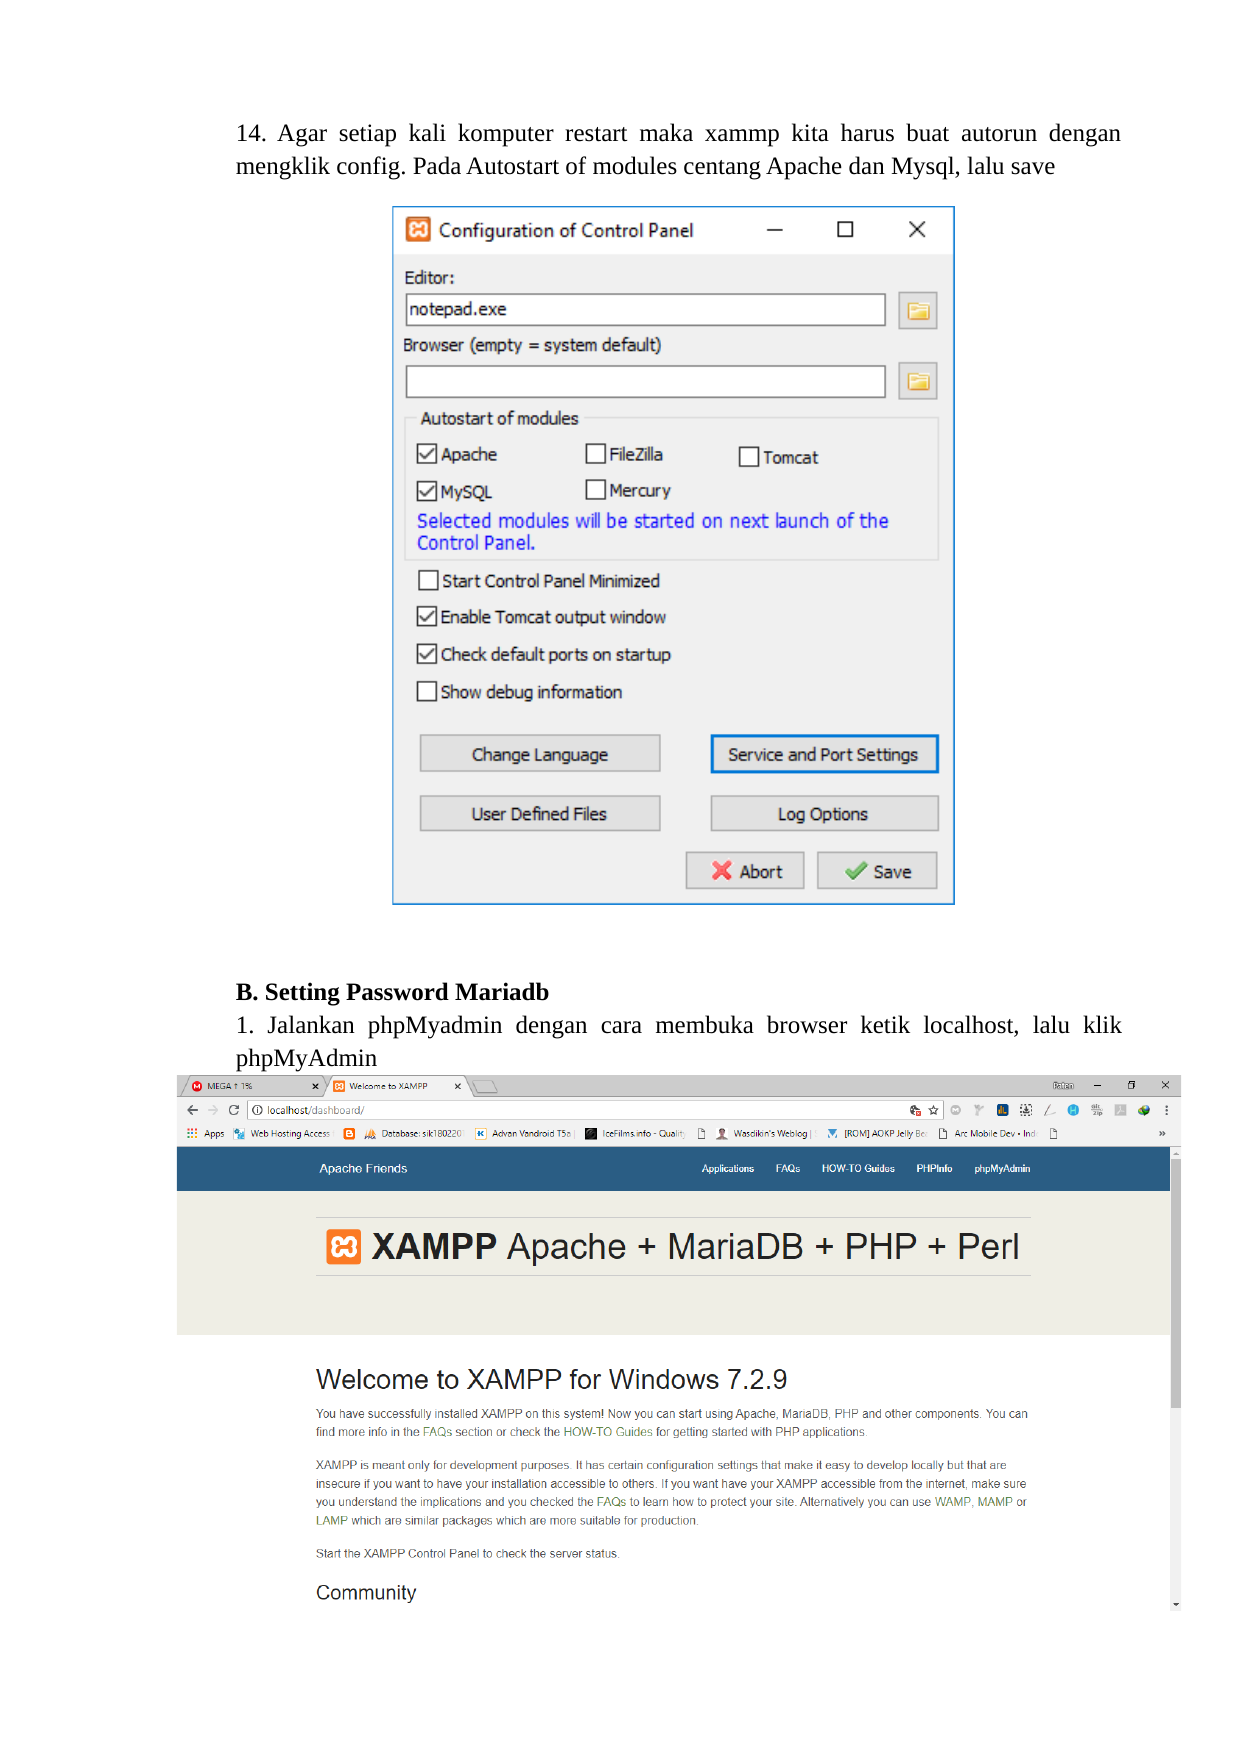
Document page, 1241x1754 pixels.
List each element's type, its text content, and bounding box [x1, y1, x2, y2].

text 14. Agar setiap kali komputer restart maka xammp kita harus buat autorun dengan mengklik config. Pada Autostart of modules centang Apache dan Mysql, lalu save [236, 118, 1122, 180]
picture [176, 1075, 1182, 1611]
picture [392, 206, 955, 905]
text 1. Jalankan phpMyadmin dengan cara membuka browser ketik localhost, lalu klik phpMyAdmin [236, 1010, 1122, 1071]
text B. Setting Password Mariadb [236, 977, 1122, 1005]
